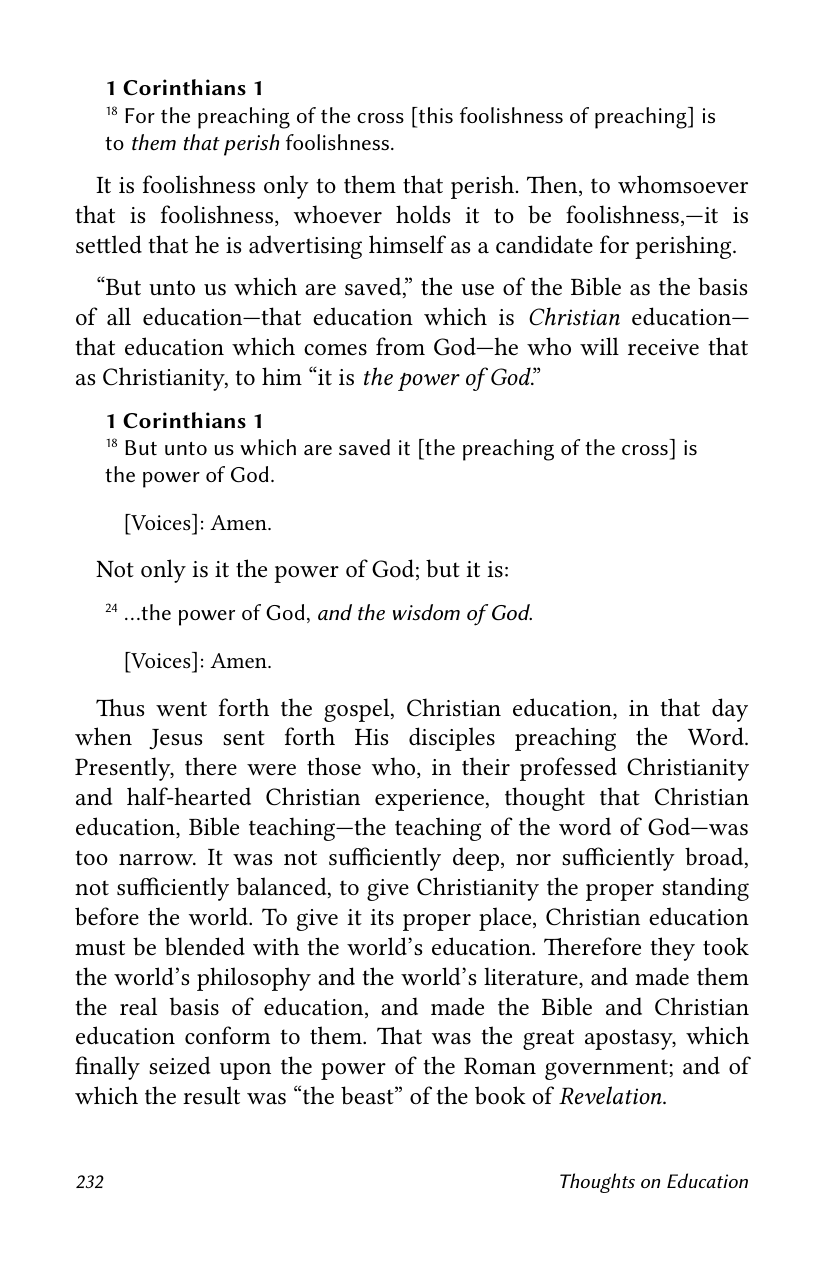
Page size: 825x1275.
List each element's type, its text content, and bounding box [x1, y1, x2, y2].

text [Voices]: Amen. [105, 648, 720, 674]
text [Voices]: Amen. [105, 510, 720, 536]
text 1 Corinthians 1 [105, 75, 750, 101]
text 24 ...the power of God, and the wisdom of God. [105, 600, 720, 626]
text Not only is it the power of God; but it is: [75, 555, 750, 584]
text 18 For the preaching of the cross [this foolishness of preaching] is to them that perish foolishness. [105, 103, 720, 156]
text 1 Corinthians 1 [105, 408, 750, 434]
text 18 But unto us which are saved it [the preaching of the cross] is the power of God. [105, 435, 720, 488]
text Thus went forth the gospel, Christian education, in that day when Jesus sent forth His disciples preaching the Word. Presently, there were those who, in their professed Christianity and half-hearted Christian experience, thought that Christian education, Bible teaching—the teaching of the word of God—was too narrow. It was not sufficiently deep, nor sufficiently broad, not sufficiently balanced, to give Christianity the proper standing before the world. To give it its proper place, Christian education must be blended with the world’s education. Therefore they took the world’s philosophy and the world’s literature, and made them the real basis of education, and made the Bible and Christian education conform to them. That was the great apostasy, which finally seized upon the power of the Roman government; and of which the result was “the beast” of the book of Revelation. [75, 693, 750, 1111]
text “But unto us which are saved,” the use of the Bible as the basis of all education—that education which is Christian education—that education which comes from God—he who will receive that as Christianity, to him “it is the power of God.” [75, 273, 750, 391]
text It is foolishness only to them that perish. Then, to whomsoever that is foolishness, whoever holds it to be foolishness,—it is settled that he is advertising himself as a candidate for perishing. [75, 171, 750, 260]
